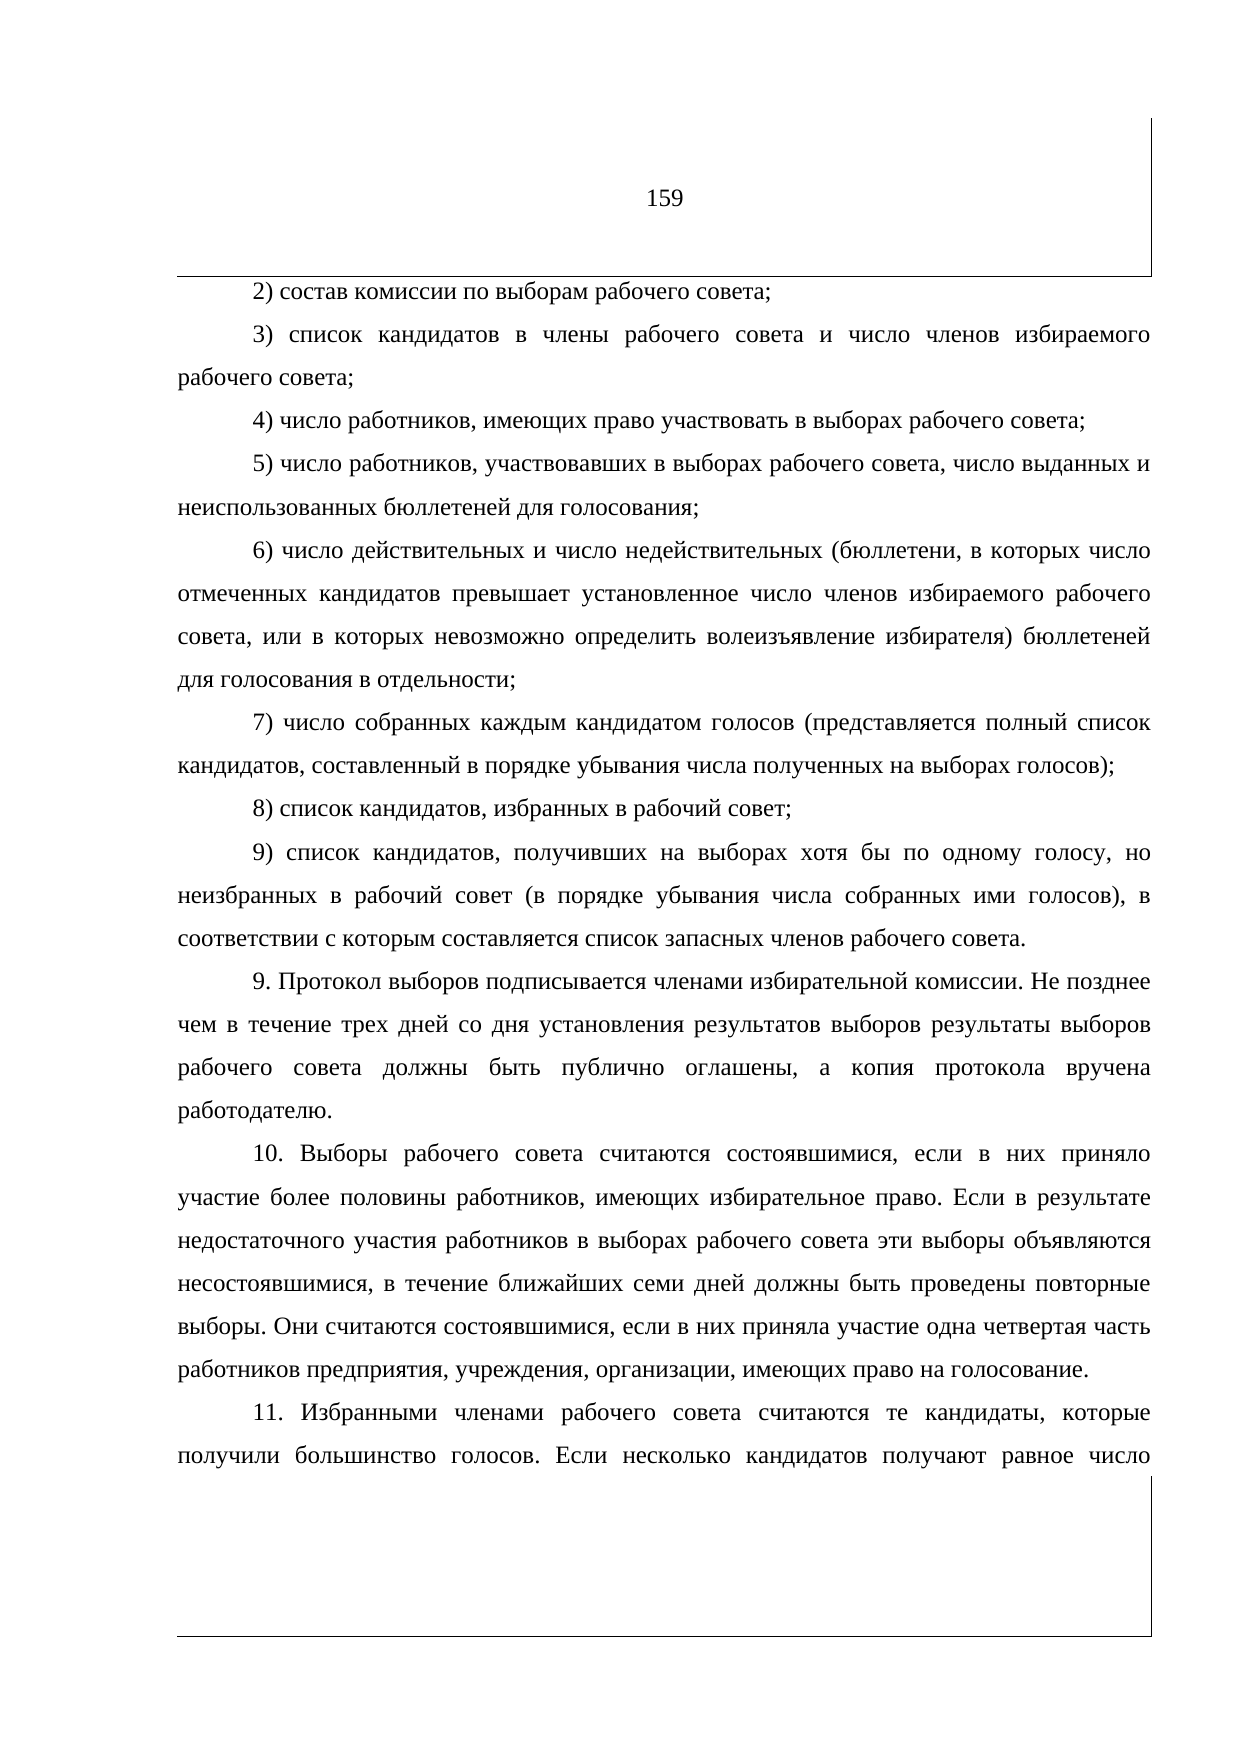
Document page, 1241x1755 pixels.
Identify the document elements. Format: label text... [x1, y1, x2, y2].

text 6) число действительных и число недействительных (бюллетени, в которых число отмеченных кандидатов превышает установленное число членов избираемого рабочего совета, или в которых невозможно определить волеизъявление избирателя) бюллетеней для голосования в отдельности; [177, 535, 1152, 693]
text 5) число работников, участвовавших в выборах рабочего совета, число выданных и неиспользованных бюллетеней для голосования; [177, 448, 1152, 520]
text 2) состав комиссии по выборам рабочего совета; [177, 276, 1152, 305]
text 9. Протокол выборов подписывается членами избирательной комиссии. Не позднее чем в течение трех дней со дня установления результатов выборов результаты выборов рабочего совета должны быть публично оглашены, а копия протокола вручена работодателю. [177, 966, 1152, 1124]
text 7) число собранных каждым кандидатом голосов (представляется полный список кандидатов, составленный в порядке убывания числа полученных на выборах голосов); [177, 707, 1152, 779]
text 9) список кандидатов, получивших на выборах хотя бы по одному голосу, но неизбранных в рабочий совет (в порядке убывания числа собранных ими голосов), в соответствии с которым составляется список запасных членов рабочего совета. [177, 837, 1152, 952]
text 11. Избранными членами рабочего совета считаются те кандидаты, которые получили большинство голосов. Если несколько кандидатов получают равное число [177, 1397, 1152, 1469]
text 8) список кандидатов, избранных в рабочий совет; [177, 793, 1152, 822]
text 10. Выборы рабочего совета считаются состоявшимися, если в них приняло участие более половины работников, имеющих избирательное право. Если в результате недостаточного участия работников в выборах рабочего совета эти выборы объявляются несостоявшимися, в течение ближайших семи дней должны быть проведены повторные выборы. Они считаются состоявшимися, если в них приняла участие одна четвертая часть работников предприятия, учреждения, организации, имеющих право на голосование. [177, 1138, 1152, 1383]
text 3) список кандидатов в члены рабочего совета и число членов избираемого рабочего совета; [177, 319, 1152, 391]
text 4) число работников, имеющих право участвовать в выборах рабочего совета; [177, 405, 1152, 434]
